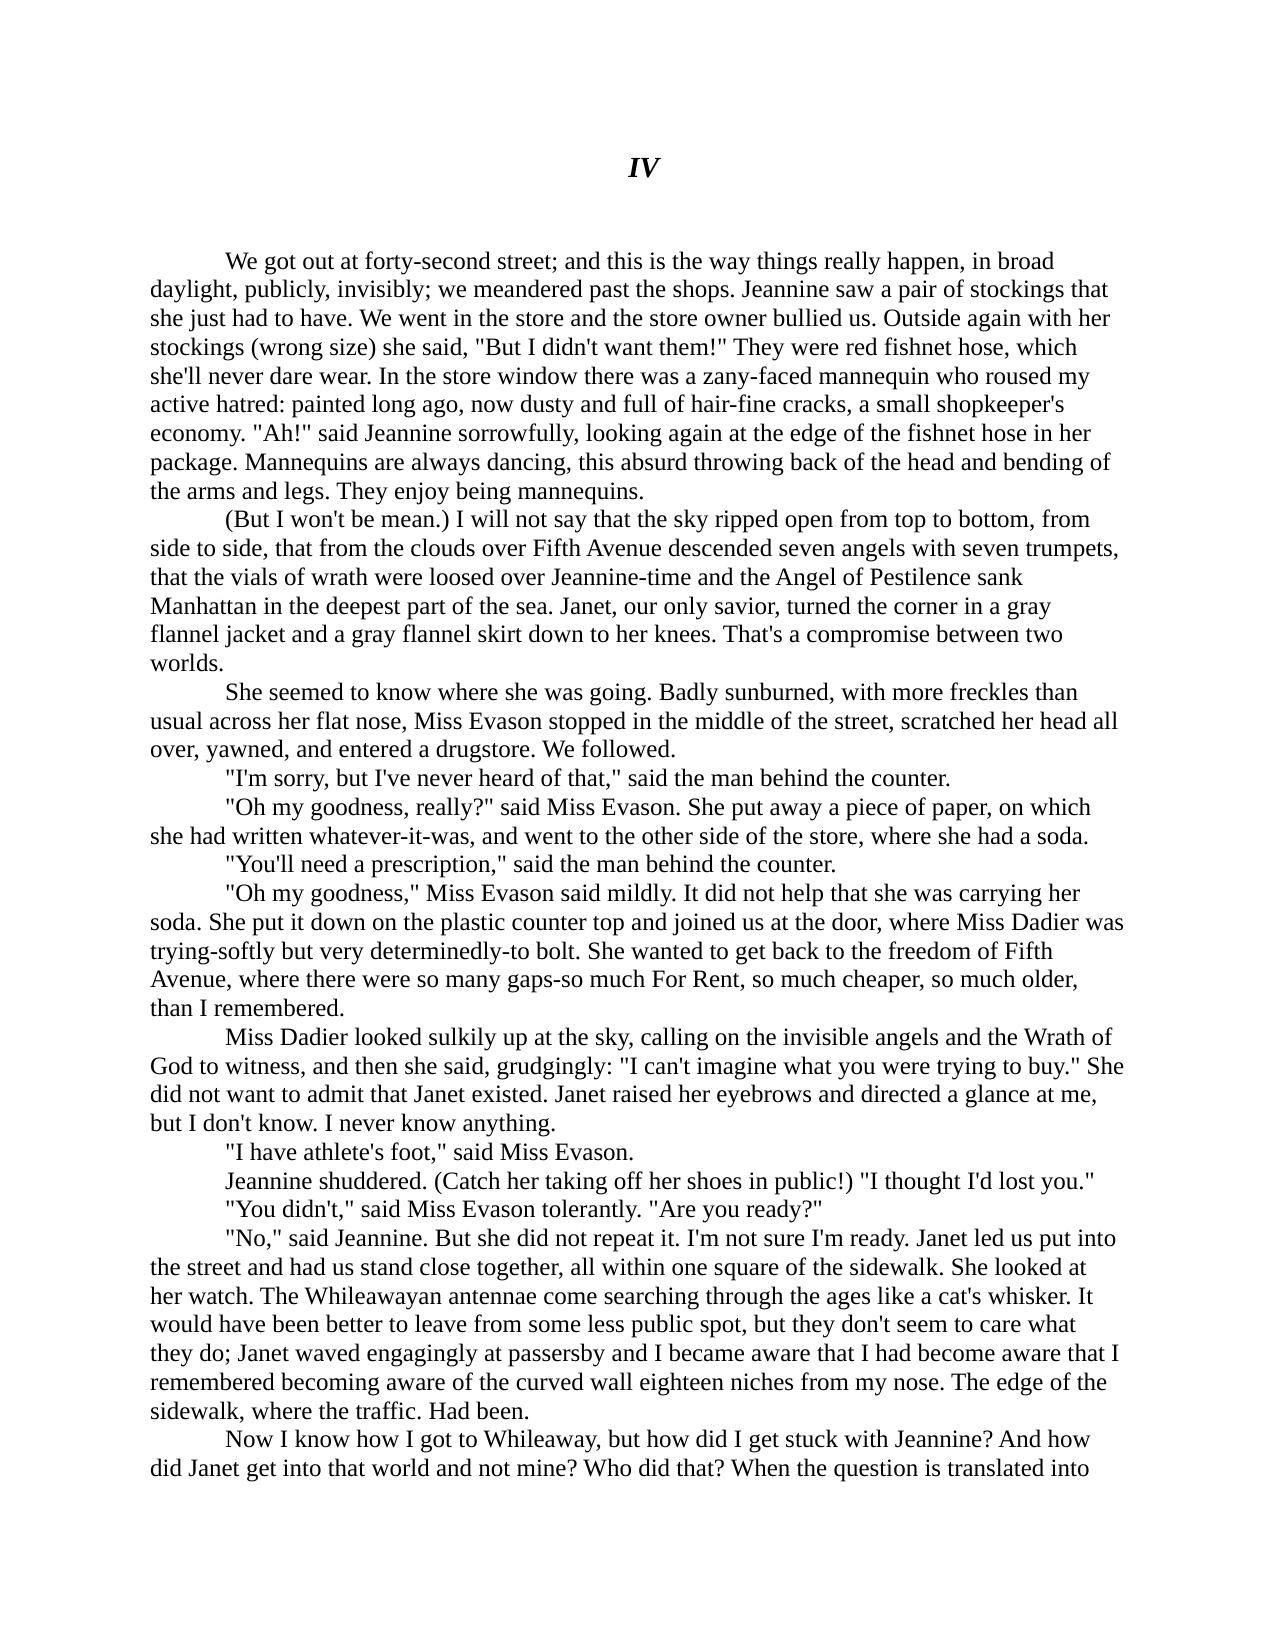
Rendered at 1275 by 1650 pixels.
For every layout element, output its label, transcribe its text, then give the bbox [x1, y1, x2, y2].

text "No," said Jeannine. But she did not repeat it. I'm not sure I'm ready. Janet led us put into the street and had us stand close together, all within one square of the sidewalk. She looked at her watch. The Whileawayan antennae come searching through the ages like a cat's whisker. It would have been better to leave from some less public spot, but they don't seem to care what they do; Janet waved engagingly at passersby and I became aware that I had become aware that I remembered becoming aware of the curved wall eighteen niches from my nose. The edge of the sidewalk, where the traffic. Had been. [150, 1223, 1125, 1424]
subtitle IV [150, 150, 1125, 183]
text "I'm sorry, but I've never heard of that," said the man behind the counter. [150, 763, 1125, 792]
text "You'll need a prescription," said the man behind the counter. [150, 849, 1125, 878]
text "Oh my goodness," Miss Evason said mildly. It did not help that she was carrying her soda. She put it down on the plastic counter top and joined us at the door, where Miss Dadier was trying-softly but very determinedly-to bolt. She wanted to get back to the freedom of Fifth Avenue, where there were so many gaps-so much For Rent, so much cheaper, so much older, than I remembered. [150, 878, 1125, 1022]
text We got out at forty-second street; and this is the way things really happen, in broad daylight, publicly, invisibly; we meandered past the shops. Jeannine saw a pair of stockings that she just had to have. We went in the store and the store owner bullied us. Outside again with her stockings (wrong size) she said, "But I didn't want them!" They were red fishnet hose, which she'll never dare wear. In the store window there was a zany-faced mannequin who roused my active hatred: painted long ago, now dusty and full of hair-fine cracks, a small shopkeeper's economy. "Ah!" said Jeannine sorrowfully, looking again at the edge of the fishnet hose in her package. Mannequins are always dancing, this absurd throwing back of the head and bending of the arms and legs. They enjoy being mannequins. [150, 246, 1125, 504]
text "Oh my goodness, really?" said Miss Evason. She put away a piece of paper, on which she had written whatever-it-was, and went to the other side of the store, where she had a soda. [150, 792, 1125, 849]
text She seemed to know where she was going. Badly sunburned, with more freckles than usual across her flat nose, Miss Evason stopped in the middle of the street, scratched her head all over, yawned, and entered a drugstore. We followed. [150, 677, 1125, 763]
text "You didn't," said Miss Evason tolerantly. "Are you ready?" [150, 1194, 1125, 1223]
text Jeannine shuddered. (Catch her taking off her shoes in public!) "I thought I'd lost you." [150, 1166, 1125, 1194]
text (But I won't be mean.) I will not say that the sky ripped open from top to bottom, from side to side, that from the clouds over Fifth Avenue descended seven angels with seven trumpets, that the vials of wrath were loosed over Jeannine-time and the Angel of Pestilence sank Manhattan in the deepest part of the sea. Janet, our only savior, turned the corner in a gray flannel jacket and a gray flannel skirt down to her knees. That's a compromise between two worlds. [150, 504, 1125, 677]
text Miss Dadier looked sulkily up at the sky, calling on the invisible angels and the Wrath of God to witness, and then she said, grudgingly: "I can't imagine what you were trying to buy." She did not want to admit that Janet existed. Janet raised her eyebrows and directed a glance at me, but I don't know. I never know anything. [150, 1022, 1125, 1137]
text Now I know how I got to Whileaway, but how did I get stuck with Jeannine? And how did Janet get into that world and not mine? Who did that? When the question is translated into [150, 1424, 1125, 1482]
text "I have athlete's foot," said Miss Evason. [150, 1137, 1125, 1166]
